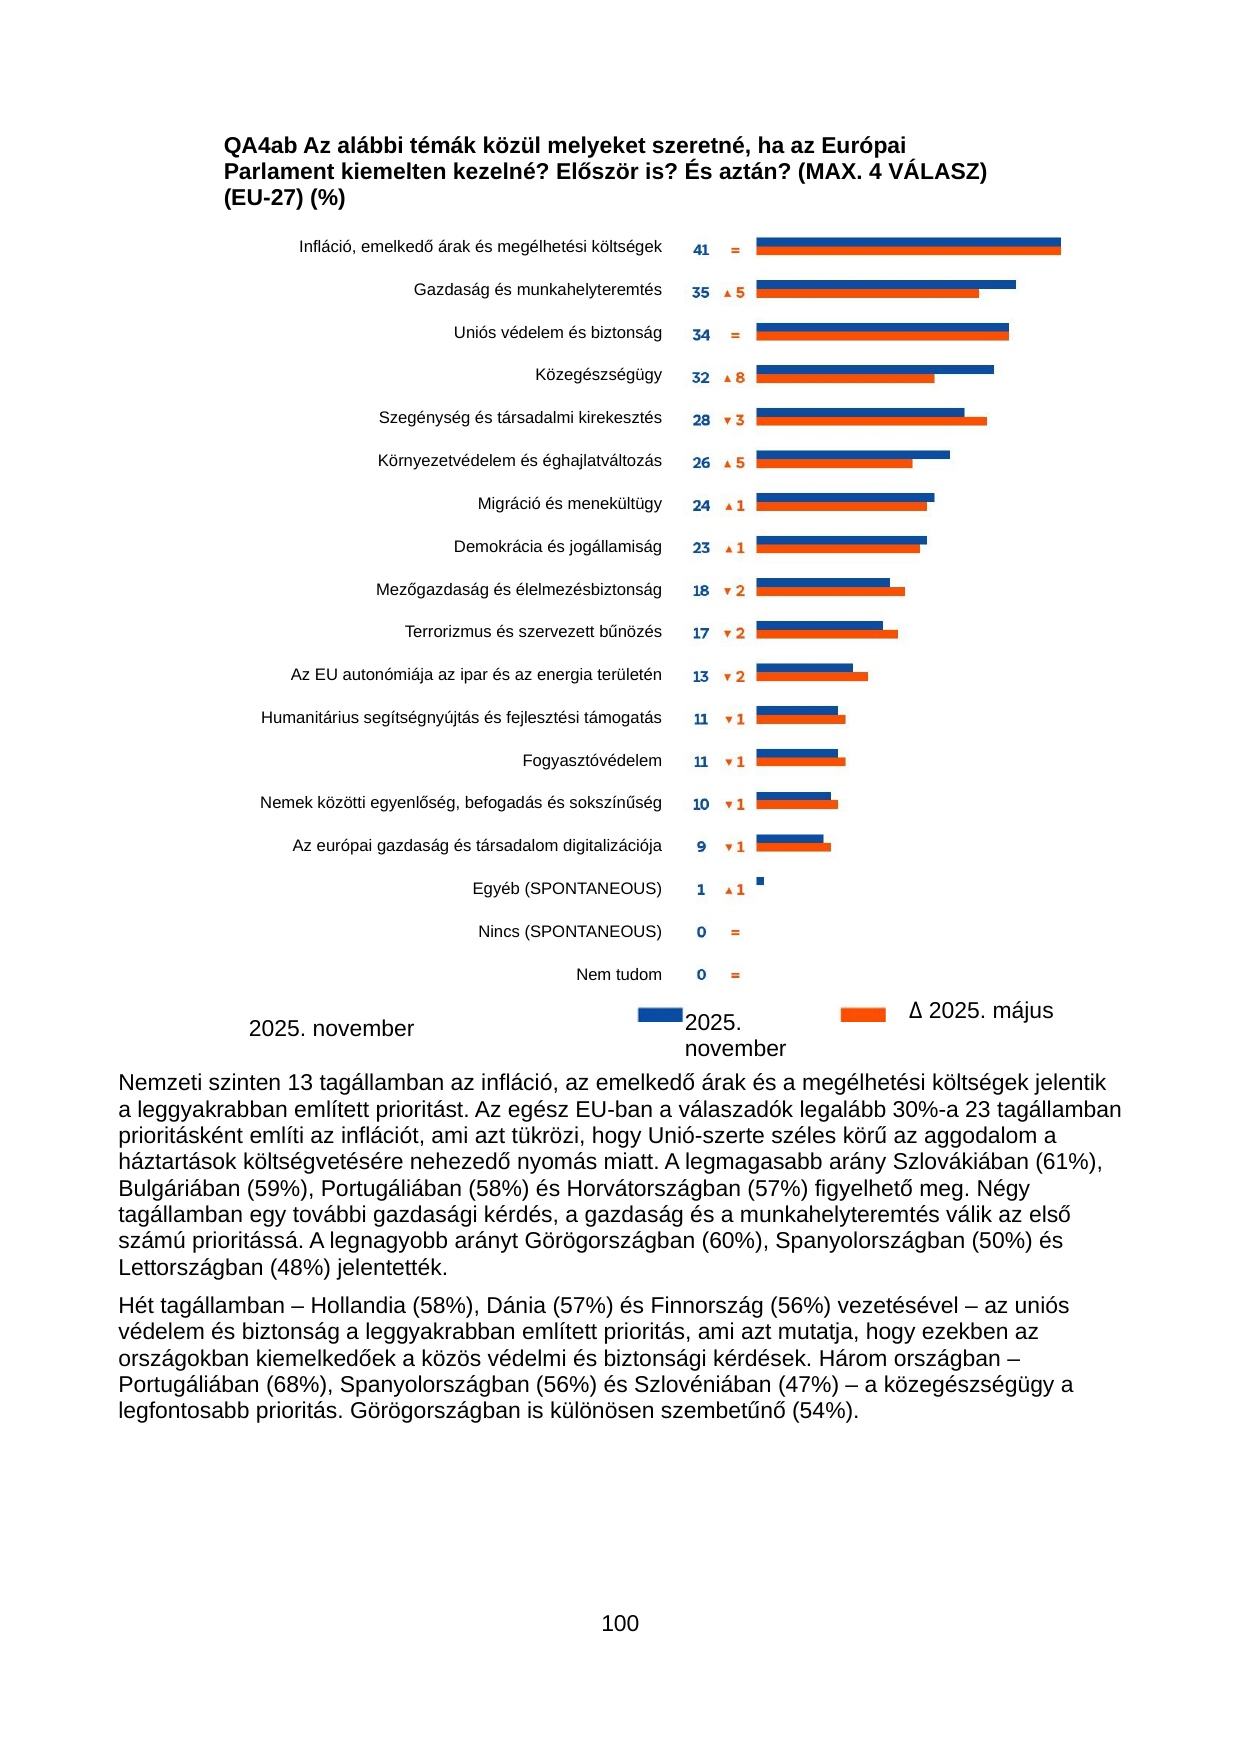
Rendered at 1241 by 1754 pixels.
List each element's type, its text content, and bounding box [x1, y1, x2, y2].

text Hét tagállamban – Hollandia (58%), Dánia (57%) és Finnország (56%) vezetésével – az uniós védelem és biztonság a leggyakrabban említett prioritás, ami azt mutatja, hogy ezekben az országokban kiemelkedőek a közös védelmi és biztonsági kérdések. Három országban – Portugáliában (68%), Spanyolországban (56%) és Szlovéniában (47%) – a közegészségügy a legfontosabb prioritás. Görögországban is különösen szembetűnő (54%). [118, 1292, 1122, 1424]
picture [684, 235, 1090, 987]
text Nemzeti szinten 13 tagállamban az infláció, az emelkedő árak és a megélhetési költségek jelentik a leggyakrabban említett prioritást. Az egész EU-ban a válaszadók legalább 30%-a 23 tagállamban prioritásként említi az inflációt, ami azt tükrözi, hogy Unió-szerte széles körű az aggodalom a háztartások költségvetésére nehezedő nyomás miatt. A legmagasabb arány Szlovákiában (61%), Bulgáriában (59%), Portugáliában (58%) és Horvátországban (57%) figyelhető meg. Négy tagállamban egy további gazdasági kérdés, a gazdaság és a munkahelyteremtés válik az első számú prioritássá. A legnagyobb arányt Görögországban (60%), Spanyolországban (50%) és Lettországban (48%) jelentették. [118, 124, 1122, 1280]
picture [623, 1004, 886, 1022]
picture [700, 1016, 707, 1022]
